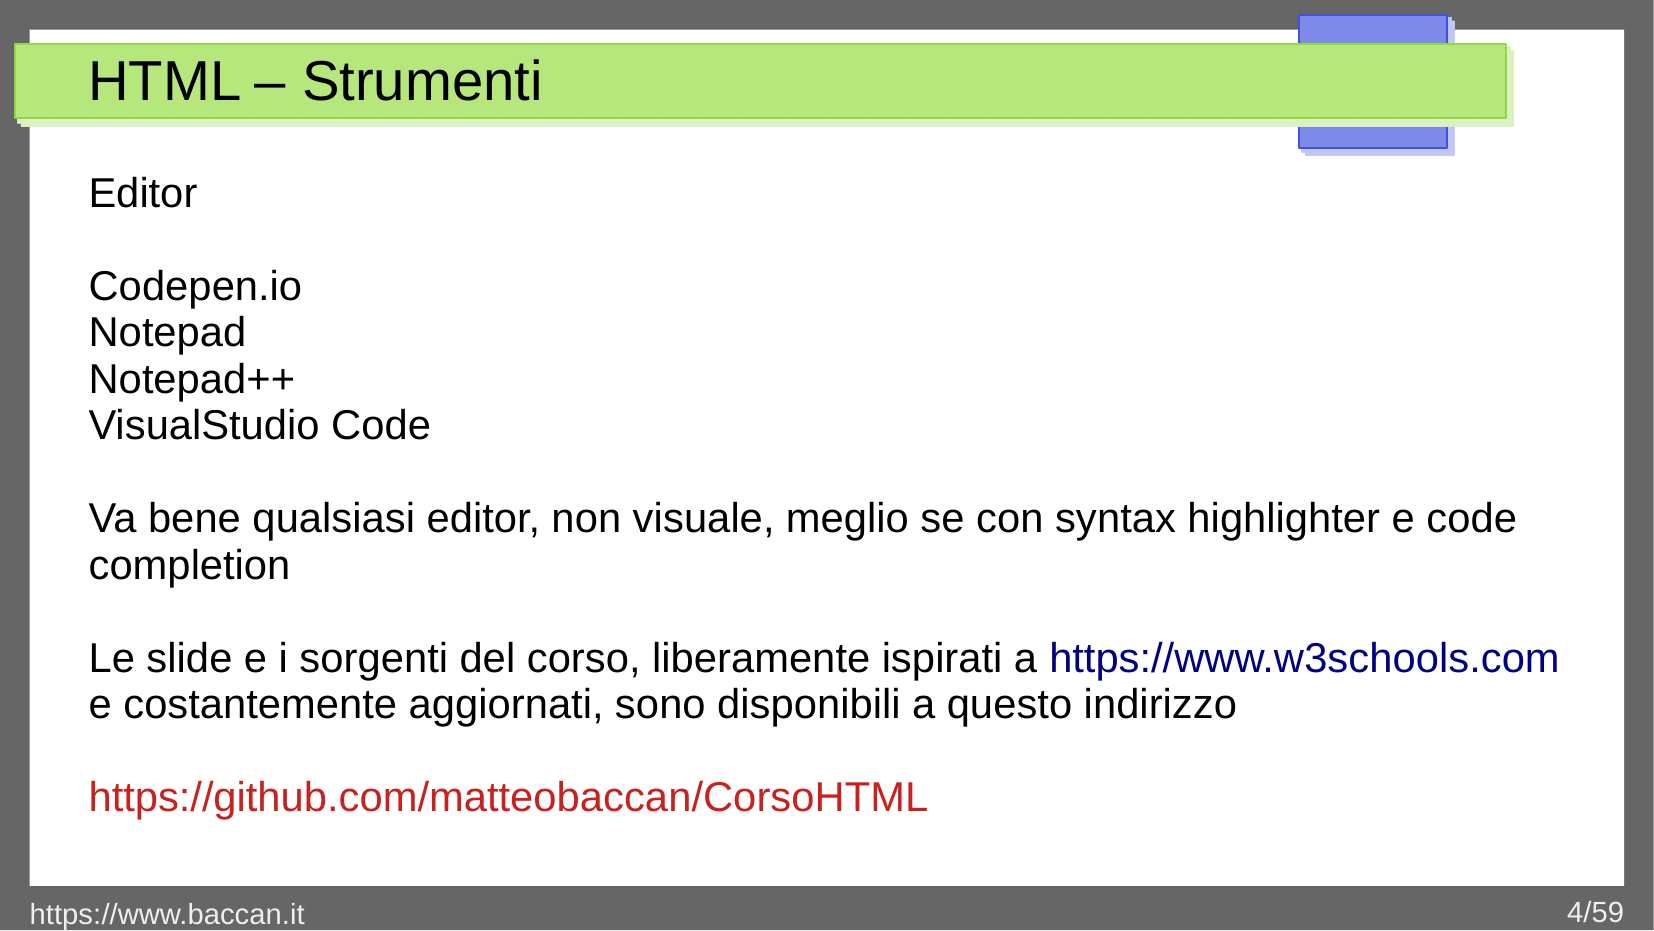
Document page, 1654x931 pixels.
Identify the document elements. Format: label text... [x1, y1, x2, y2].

title HTML – Strumenti [88, 44, 1506, 119]
text_box Editor Codepen.io Notepad Notepad++ VisualStudio Code Va bene qualsiasi editor, non visuale, meglio se con syntax highlighter e code completion Le slide e i sorgenti del corso, liberamente ispirati a https://www.w3schools.com e costantemente aggiornati, sono disponibili a questo indirizzo https://github.com/matteobaccan/CorsoHTML [88, 169, 1565, 821]
